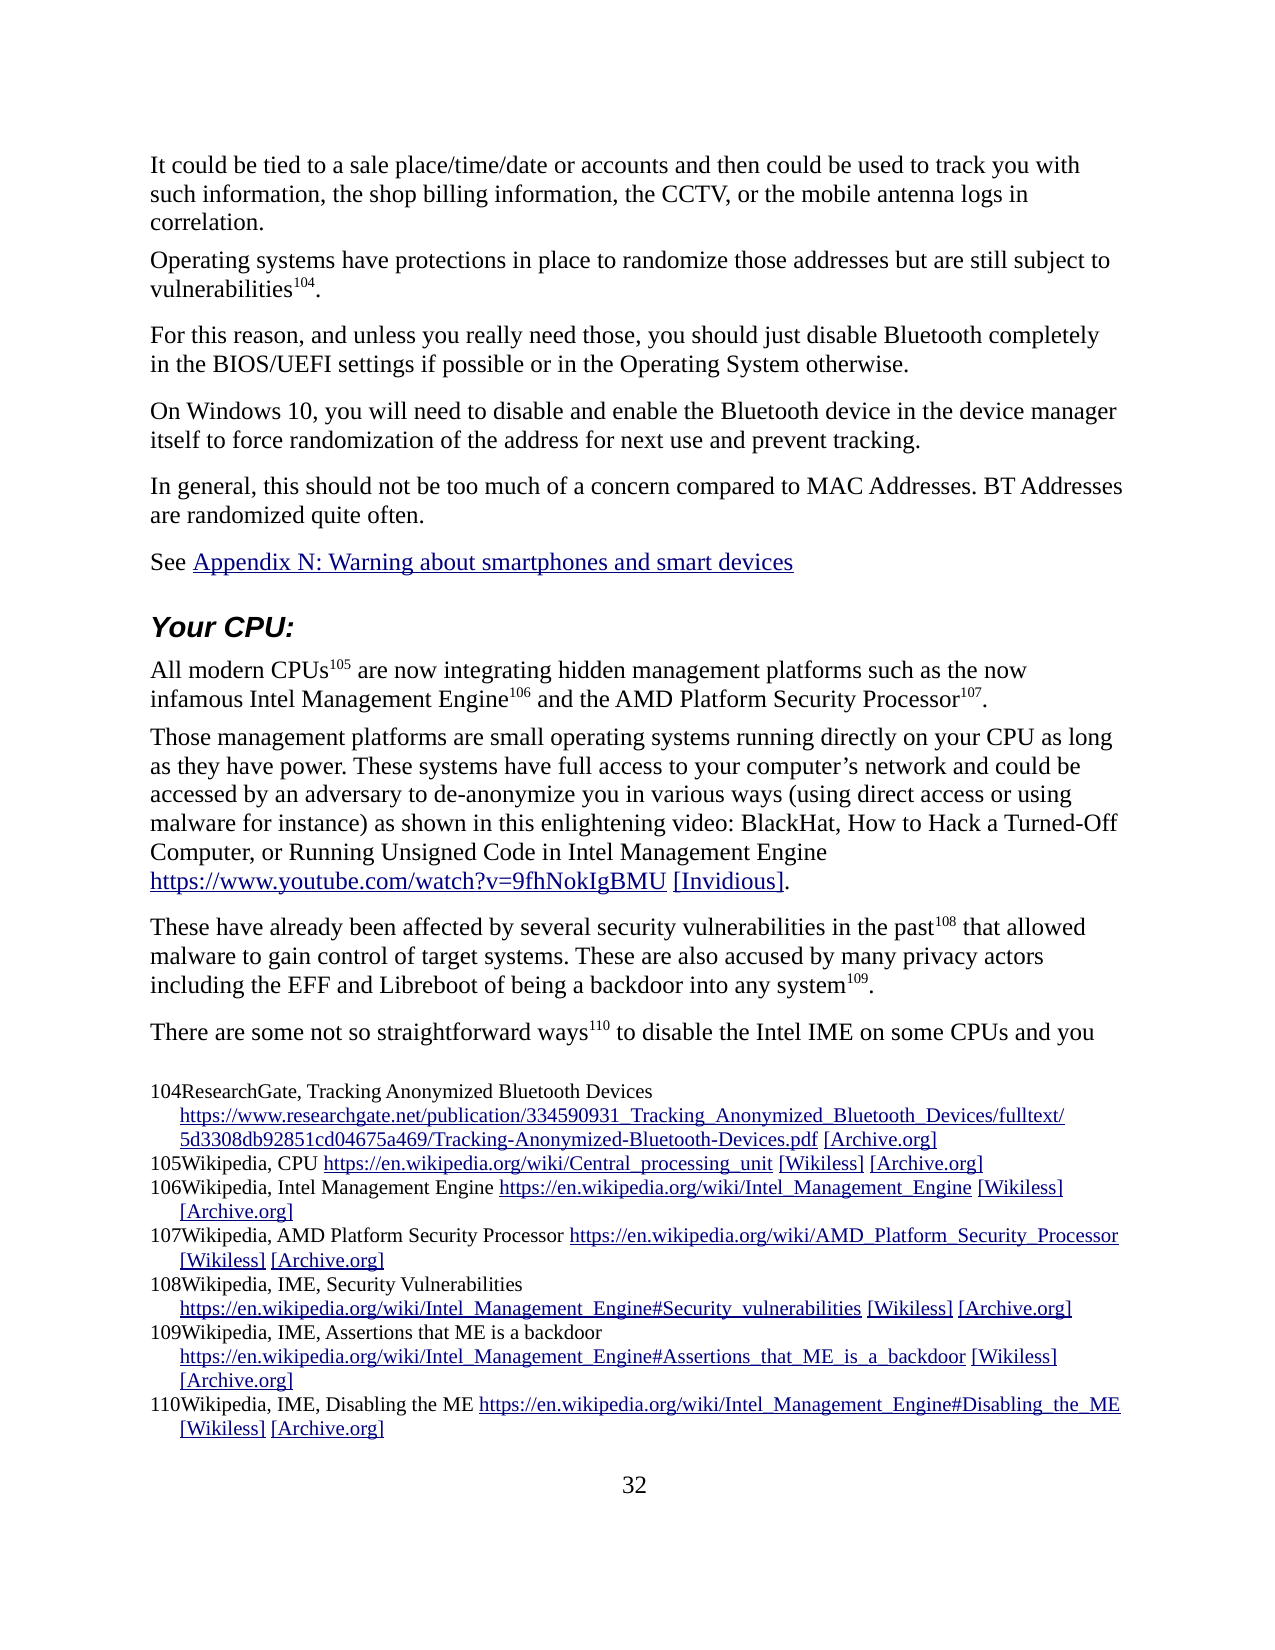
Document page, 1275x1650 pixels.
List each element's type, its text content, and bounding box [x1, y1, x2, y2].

subtitle Your CPU: [150, 609, 1125, 643]
text Wikipedia, AMD Platform Security Processor https://en.wikipedia.org/wiki/AMD_Platform_Security_Processor [Wikiless] [Archive.org] [150, 1223, 1125, 1272]
text For this reason, and unless you really need those, you should just disable Bluetooth completely in the BIOS/UEFI settings if possible or in the Operating System otherwise. [150, 321, 1125, 378]
text There are some not so straightforward ways to disable the Intel IME on some CPUs and you [150, 1017, 1125, 1045]
text Wikipedia, Intel Management Engine https://en.wikipedia.org/wiki/Intel_Management_Engine [Wikiless] [Archive.org] [150, 1175, 1125, 1223]
text Wikipedia, CPU https://en.wikipedia.org/wiki/Central_processing_unit [Wikiless] [Archive.org] [150, 1151, 1125, 1175]
text These have already been affected by several security vulnerabilities in the past that allowed malware to gain control of target systems. These are also accused by many privacy actors including the EFF and Libreboot of being a backdoor into any system. [150, 912, 1125, 999]
text On Windows 10, you will need to disable and enable the Bluetooth device in the device manager itself to force randomization of the address for next use and prevent tracking. [150, 396, 1125, 453]
text In general, this should not be too much of a concern compared to MAC Addresses. BT Addresses are randomized quite often. [150, 471, 1125, 529]
text Wikipedia, IME, Security Vulnerabilities https://en.wikipedia.org/wiki/Intel_Management_Engine#Security_vulnerabilities [Wikiless] [Archive.org] [150, 1272, 1125, 1320]
text See Appendix N: Warning about smartphones and smart devices [150, 547, 1125, 576]
text Those management platforms are small operating systems running directly on your CPU as long as they have power. These systems have full access to your computer’s network and could be accessed by an adversary to de-anonymize you in various ways (using direct access or using malware for instance) as shown in this enlightening video: BlackHat, How to Hack a Turned-Off Computer, or Running Unsigned Code in Intel Management Engine https://www.youtube.com/watch?v=9fhNokIgBMU [Invidious]. [150, 722, 1125, 894]
text All modern CPUs are now integrating hidden management platforms such as the now infamous Intel Management Engine and the AMD Platform Security Processor. [150, 656, 1125, 713]
text Wikipedia, IME, Disabling the ME https://en.wikipedia.org/wiki/Intel_Management_Engine#Disabling_the_ME [Wikiless] [Archive.org] [150, 1392, 1125, 1440]
text Operating systems have protections in place to randomize those addresses but are still subject to vulnerabilities. [150, 245, 1125, 303]
text ResearchGate, Tracking Anonymized Bluetooth Devices https://www.researchgate.net/publication/334590931_Tracking_Anonymized_Bluetooth_Devices/fulltext/5d3308db92851cd04675a469/Tracking-Anonymized-Bluetooth-Devices.pdf [Archive.org] [150, 1079, 1125, 1151]
text Wikipedia, IME, Assertions that ME is a backdoor https://en.wikipedia.org/wiki/Intel_Management_Engine#Assertions_that_ME_is_a_backdoor [Wikiless] [Archive.org] [150, 1320, 1125, 1392]
text It could be tied to a sale place/time/date or accounts and then could be used to track you with such information, the shop billing information, the CCTV, or the mobile antenna logs in correlation. [150, 150, 1125, 236]
